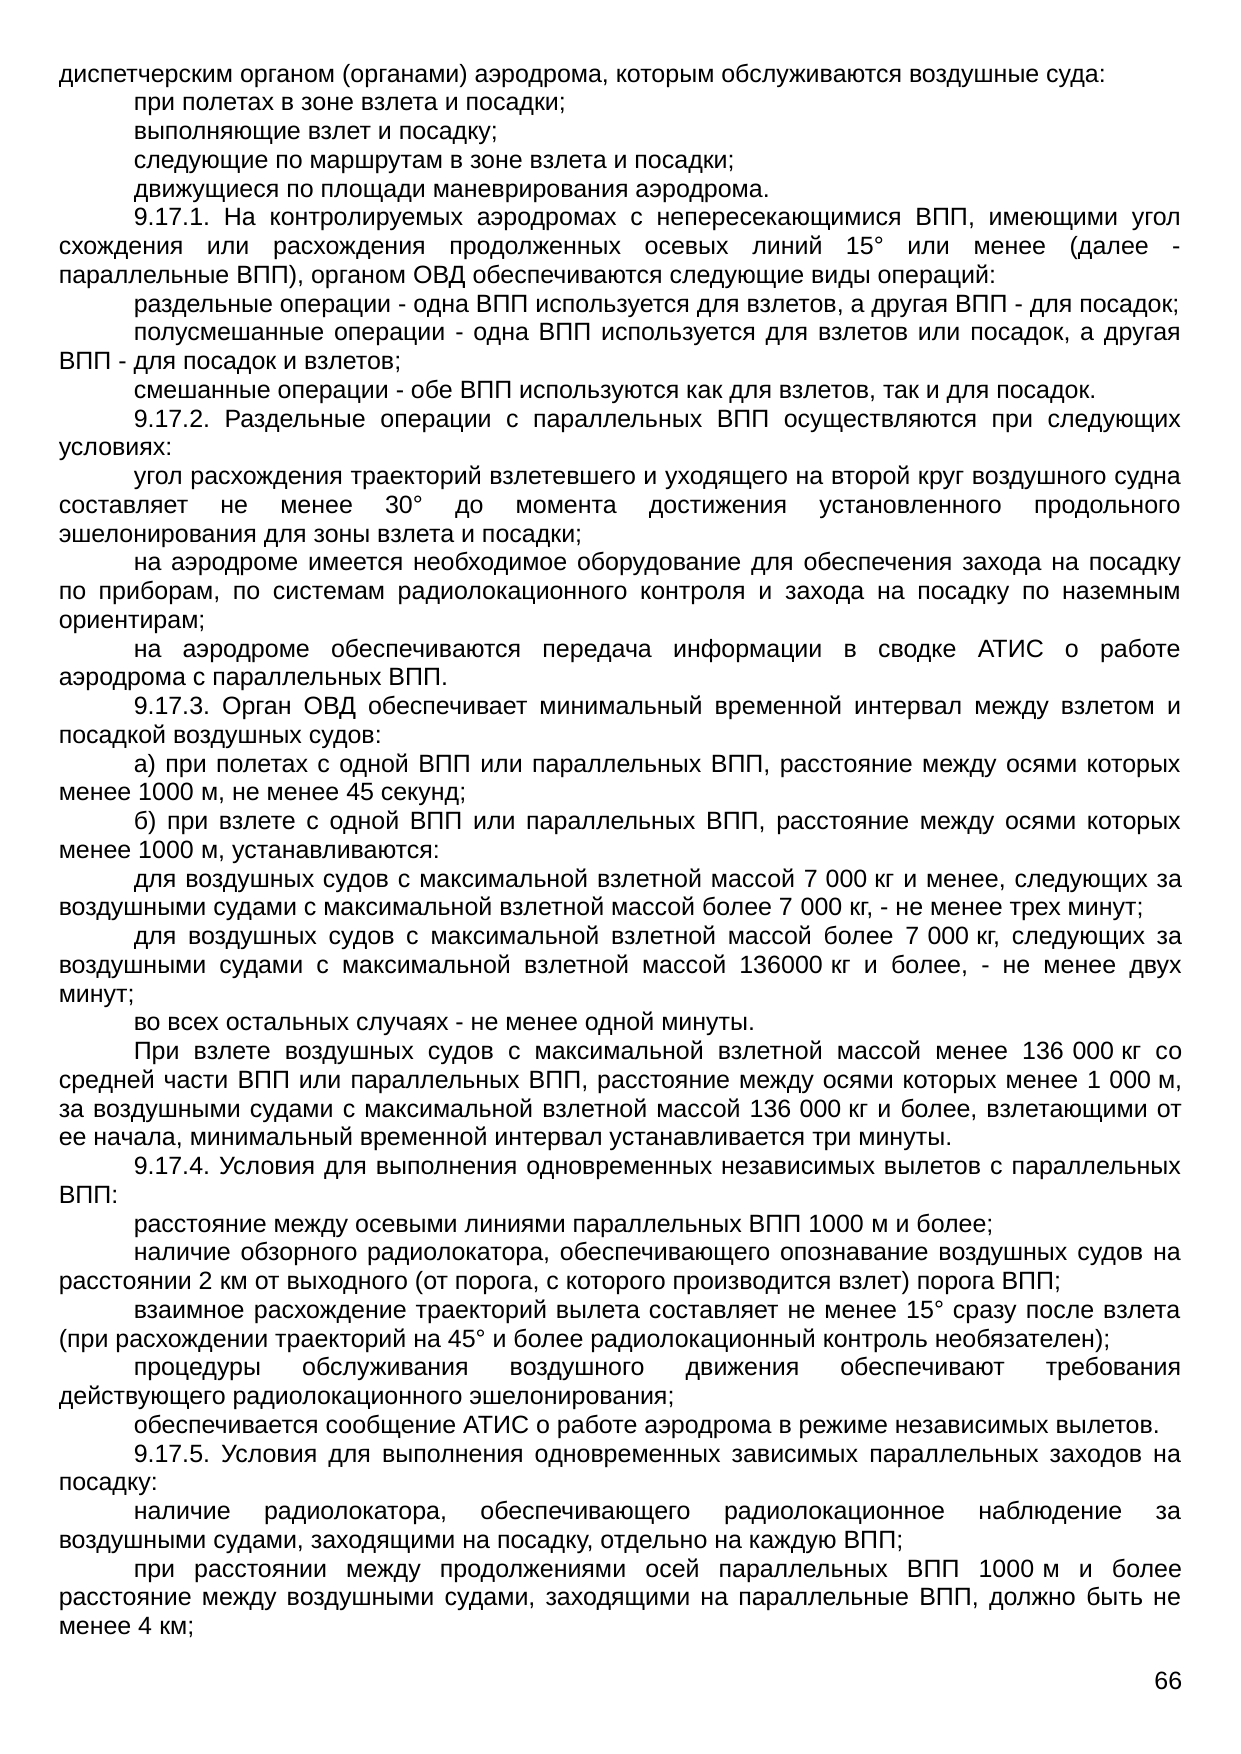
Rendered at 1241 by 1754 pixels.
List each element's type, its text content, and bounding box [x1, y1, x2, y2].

text на аэродроме имеется необходимое оборудование для обеспечения захода на посадку по приборам, по системам радиолокационного контроля и захода на посадку по наземным ориентирам; [58, 547, 1182, 633]
text во всех остальных случаях - не менее одной минуты. [58, 1007, 1182, 1036]
text полусмешанные операции - одна ВПП используется для взлетов или посадок, а другая ВПП - для посадок и взлетов; [58, 317, 1182, 375]
text наличие радиолокатора, обеспечивающего радиолокационное наблюдение за воздушными судами, заходящими на посадку, отдельно на каждую ВПП; [58, 1496, 1182, 1553]
text раздельные операции - одна ВПП используется для взлетов, а другая ВПП - для посадок; [58, 288, 1182, 317]
text для воздушных судов с максимальной взлетной массой более 7 000 кг, следующих за воздушными судами с максимальной взлетной массой 136000 кг и более, - не менее двух минут; [58, 921, 1182, 1007]
text 9.17.1. На контролируемых аэродромах с непересекающимися ВПП, имеющими угол схождения или расхождения продолженных осевых линий 15° или менее (далее - параллельные ВПП), органом ОВД обеспечиваются следующие виды операций: [58, 202, 1182, 288]
text расстояние между осевыми линиями параллельных ВПП 1000 м и более; [58, 1208, 1182, 1237]
text При взлете воздушных судов с максимальной взлетной массой менее 136 000 кг со средней части ВПП или параллельных ВПП, расстояние между осями которых менее 1 000 м, за воздушными судами с максимальной взлетной массой 136 000 кг и более, взлетающими от ее начала, минимальный временной интервал устанавливается три минуты. [58, 1036, 1182, 1151]
text следующие по маршрутам в зоне взлета и посадки; [58, 145, 1182, 173]
text обеспечивается сообщение АТИС о работе аэродрома в режиме независимых вылетов. [58, 1410, 1182, 1438]
text диспетчерским органом (органами) аэродрома, которым обслуживаются воздушные суда: [58, 58, 1182, 87]
text при расстоянии между продолжениями осей параллельных ВПП 1000 м и более расстояние между воздушными судами, заходящими на параллельные ВПП, должно быть не менее 4 км; [58, 1553, 1182, 1640]
text движущиеся по площади маневрирования аэродрома. [58, 173, 1182, 202]
text угол расхождения траекторий взлетевшего и уходящего на второй круг воздушного судна составляет не менее 30° до момента достижения установленного продольного эшелонирования для зоны взлета и посадки; [58, 461, 1182, 547]
text процедуры обслуживания воздушного движения обеспечивают требования действующего радиолокационного эшелонирования; [58, 1352, 1182, 1410]
text 9.17.4. Условия для выполнения одновременных независимых вылетов с параллельных ВПП: [58, 1151, 1182, 1208]
text для воздушных судов с максимальной взлетной массой 7 000 кг и менее, следующих за воздушными судами с максимальной взлетной массой более 7 000 кг, - не менее трех минут; [58, 863, 1182, 921]
text смешанные операции - обе ВПП используются как для взлетов, так и для посадок. [58, 375, 1182, 403]
text взаимное расхождение траекторий вылета составляет не менее 15° сразу после взлета (при расхождении траекторий на 45° и более радиолокационный контроль необязателен); [58, 1295, 1182, 1352]
text на аэродроме обеспечиваются передача информации в сводке АТИС о работе аэродрома с параллельных ВПП. [58, 633, 1182, 691]
text а) при полетах с одной ВПП или параллельных ВПП, расстояние между осями которых менее 1000 м, не менее 45 секунд; [58, 748, 1182, 806]
text б) при взлете с одной ВПП или параллельных ВПП, расстояние между осями которых менее 1000 м, устанавливаются: [58, 806, 1182, 863]
text 9.17.2. Раздельные операции с параллельных ВПП осуществляются при следующих условиях: [58, 403, 1182, 461]
text 9.17.3. Орган ОВД обеспечивает минимальный временной интервал между взлетом и посадкой воздушных судов: [58, 691, 1182, 748]
text выполняющие взлет и посадку; [58, 116, 1182, 145]
text 9.17.5. Условия для выполнения одновременных зависимых параллельных заходов на посадку: [58, 1438, 1182, 1496]
text наличие обзорного радиолокатора, обеспечивающего опознавание воздушных судов на расстоянии 2 км от выходного (от порога, с которого производится взлет) порога ВПП; [58, 1237, 1182, 1295]
text при полетах в зоне взлета и посадки; [58, 87, 1182, 116]
